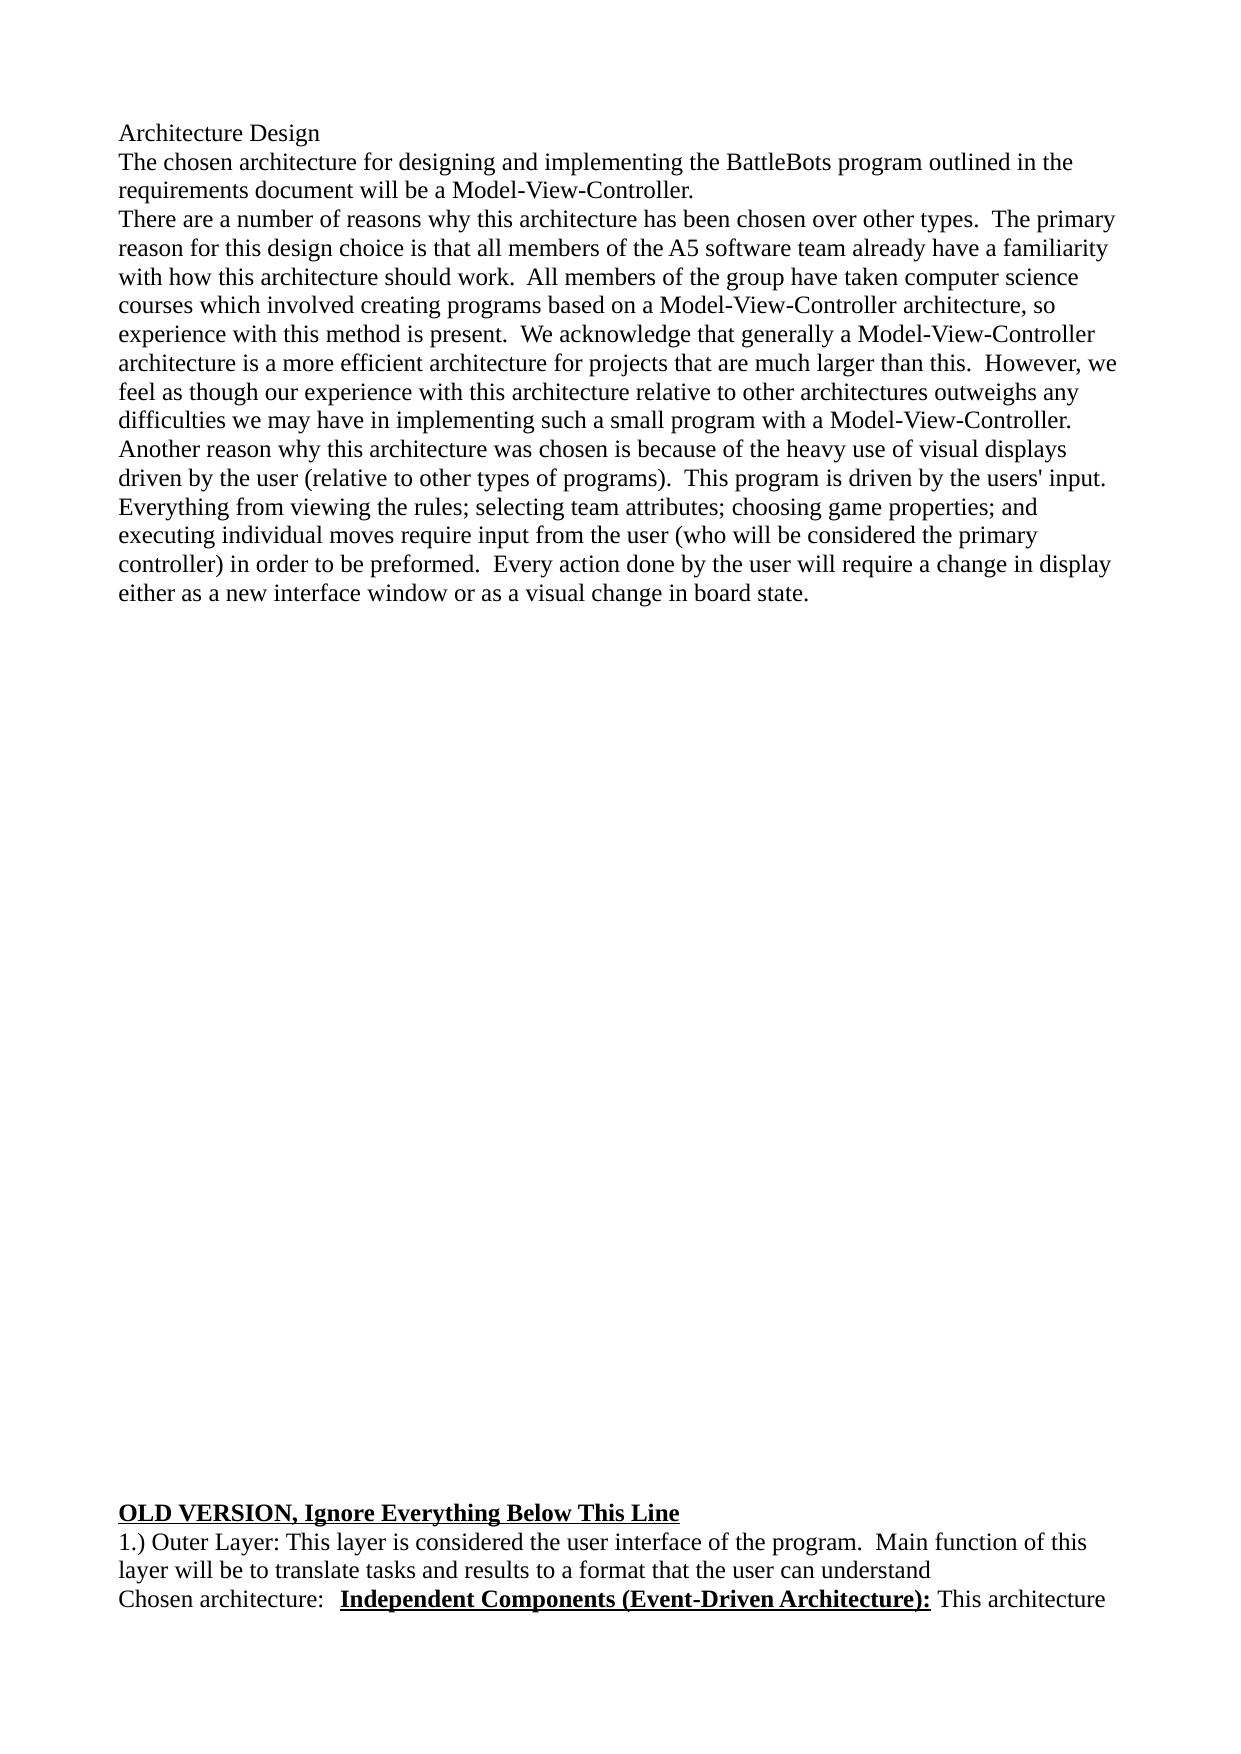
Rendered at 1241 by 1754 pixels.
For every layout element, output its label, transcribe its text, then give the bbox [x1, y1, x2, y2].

text There are a number of reasons why this architecture has been chosen over other types. The primary reason for this design choice is that all members of the A5 software team already have a familiarity with how this architecture should work. All members of the group have taken computer science courses which involved creating programs based on a Model-View-Controller architecture, so experience with this method is present. We acknowledge that generally a Model-View-Controller architecture is a more efficient architecture for projects that are much larger than this. However, we feel as though our experience with this architecture relative to other architectures outweighs any difficulties we may have in implementing such a small program with a Model-View-Controller. Another reason why this architecture was chosen is because of the heavy use of visual displays driven by the user (relative to other types of programs). This program is driven by the users' input. Everything from viewing the rules; selecting team attributes; choosing game properties; and executing individual moves require input from the user (who will be considered the primary controller) in order to be preformed. Every action done by the user will require a change in display either as a new interface window or as a visual change in board state. [118, 204, 1122, 607]
text Chosen architecture: Independent Components (Event-Driven Architecture): This architecture [118, 1584, 1122, 1613]
text 1.) Outer Layer: This layer is considered the user interface of the program. Main function of this layer will be to translate tasks and results to a format that the user can understand [118, 1527, 1122, 1584]
text Architecture Design [118, 118, 1122, 147]
text The chosen architecture for designing and implementing the BattleBots program outlined in the requirements document will be a Model-View-Controller. [118, 147, 1122, 204]
text OLD VERSION, Ignore Everything Below This Line [118, 1498, 1122, 1527]
